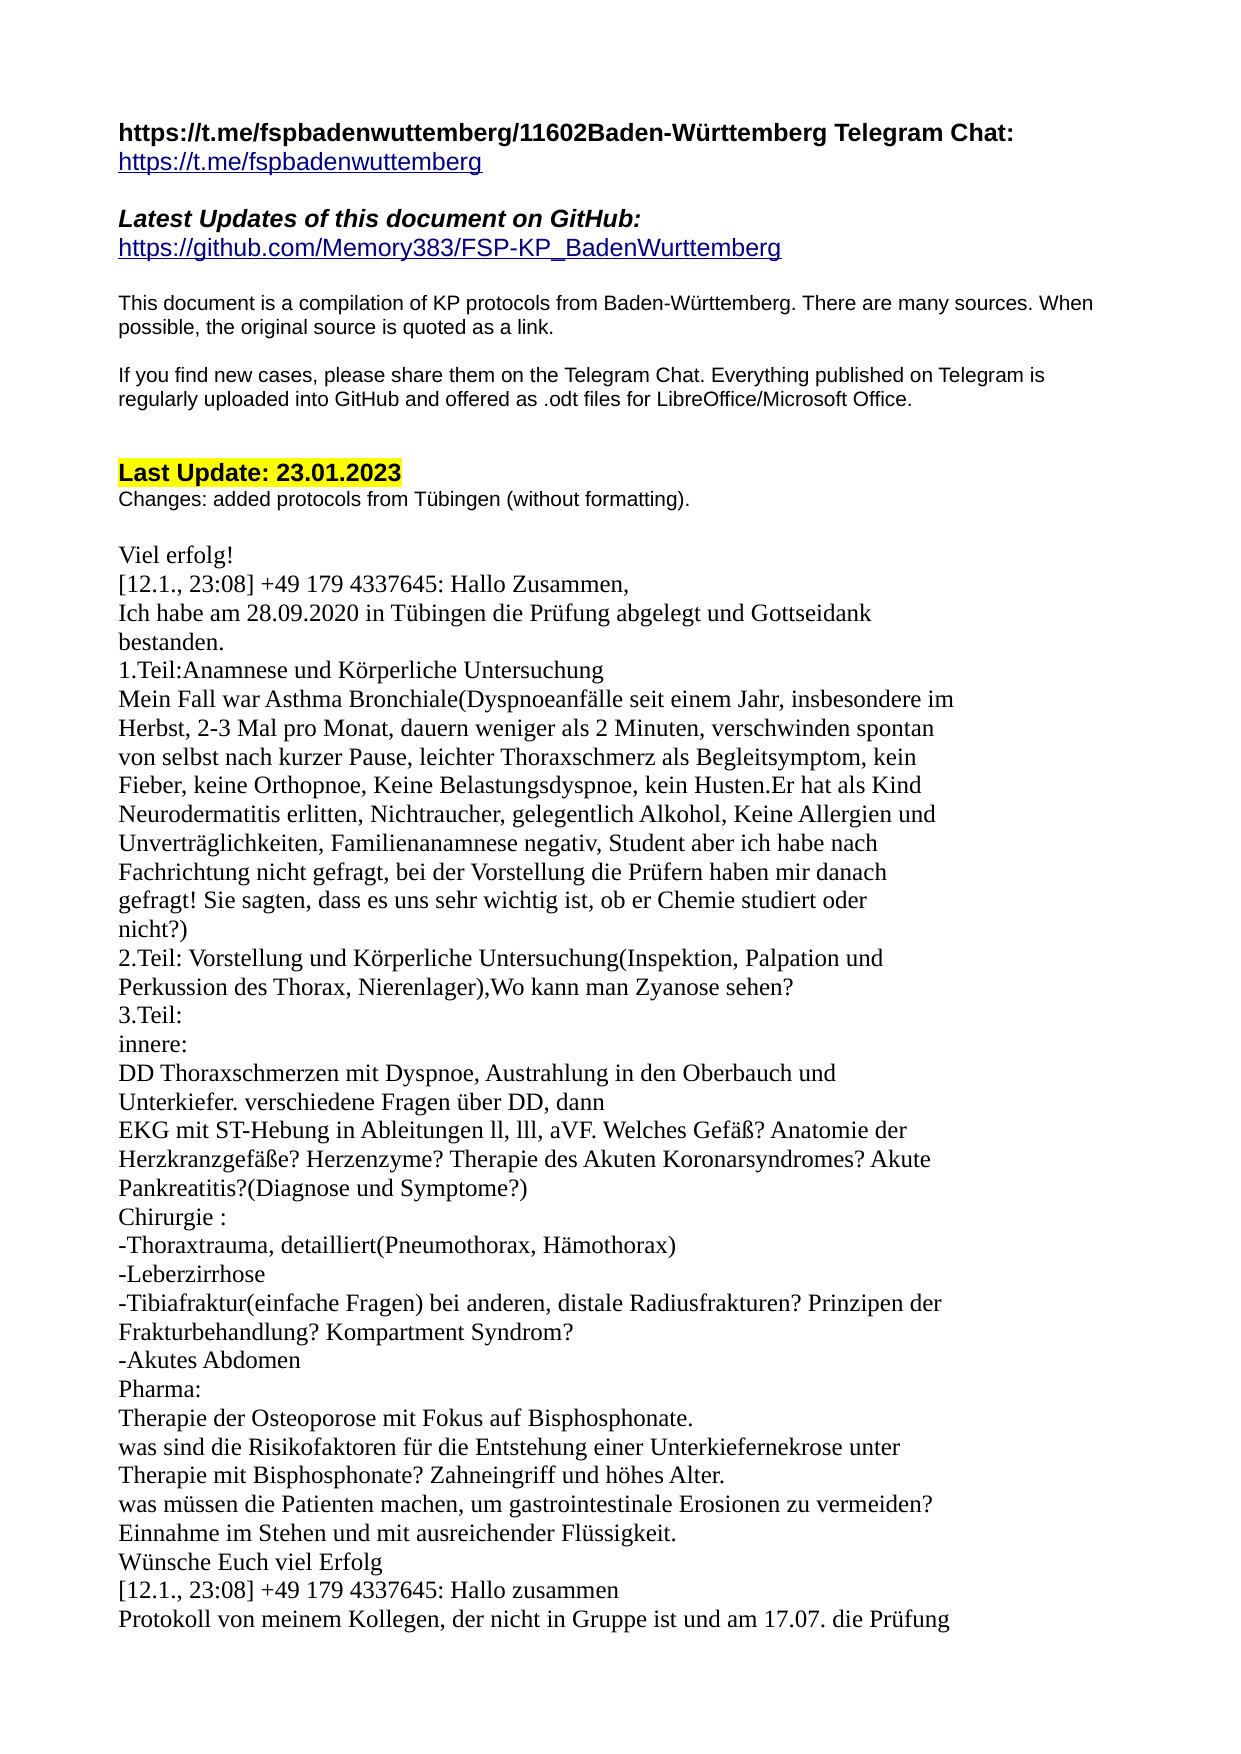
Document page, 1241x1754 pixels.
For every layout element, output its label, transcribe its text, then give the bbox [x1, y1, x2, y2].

text DD Thoraxschmerzen mit Dyspnoe, Austrahlung in den Oberbauch und [118, 1058, 1122, 1087]
text -Akutes Abdomen [118, 1346, 1122, 1374]
text Mein Fall war Asthma Bronchiale(Dyspnoeanfälle seit einem Jahr, insbesondere im [118, 684, 1122, 713]
text Herzkranzgefäße? Herzenzyme? Therapie des Akuten Koronarsyndromes? Akute [118, 1144, 1122, 1173]
text innere: [118, 1029, 1122, 1058]
text Viel erfolg! [118, 541, 1122, 569]
text Frakturbehandlung? Kompartment Syndrom? [118, 1317, 1122, 1346]
text Einnahme im Stehen und mit ausreichender Flüssigkeit. [118, 1518, 1122, 1547]
text EKG mit ST-Hebung in Ableitungen ll, lll, aVF. Welches Gefäß? Anatomie der [118, 1116, 1122, 1144]
text 2.Teil: Vorstellung und Körperliche Untersuchung(Inspektion, Palpation und [118, 943, 1122, 972]
text -Thoraxtrauma, detailliert(Pneumothorax, Hämothorax) [118, 1231, 1122, 1259]
text Unverträglichkeiten, Familienanamnese negativ, Student aber ich habe nach [118, 828, 1122, 857]
text von selbst nach kurzer Pause, leichter Thoraxschmerz als Begleitsymptom, kein [118, 742, 1122, 771]
text Pharma: [118, 1374, 1122, 1403]
text Fieber, keine Orthopnoe, Keine Belastungsdyspnoe, kein Husten.Er hat als Kind [118, 771, 1122, 799]
text gefragt! Sie sagten, dass es uns sehr wichtig ist, ob er Chemie studiert oder [118, 886, 1122, 914]
text Fachrichtung nicht gefragt, bei der Vorstellung die Prüfern haben mir danach [118, 857, 1122, 886]
text [12.1., 23:08] +49 179 4337645: Hallo zusammen [118, 1576, 1122, 1604]
text Unterkiefer. verschiedene Fragen über DD, dann [118, 1087, 1122, 1116]
text Therapie der Osteoporose mit Fokus auf Bisphosphonate. [118, 1403, 1122, 1432]
text Herbst, 2-3 Mal pro Monat, dauern weniger als 2 Minuten, verschwinden spontan [118, 713, 1122, 742]
text -Leberzirrhose [118, 1259, 1122, 1288]
text Chirurgie : [118, 1202, 1122, 1231]
text [12.1., 23:08] +49 179 4337645: Hallo Zusammen, [118, 569, 1122, 598]
text Therapie mit Bisphosphonate? Zahneingriff und höhes Alter. [118, 1461, 1122, 1489]
text Neurodermatitis erlitten, Nichtraucher, gelegentlich Alkohol, Keine Allergien und [118, 799, 1122, 828]
text bestanden. [118, 627, 1122, 656]
text Protokoll von meinem Kollegen, der nicht in Gruppe ist und am 17.07. die Prüfung [118, 1604, 1122, 1633]
text nicht?) [118, 914, 1122, 943]
text 3.Teil: [118, 1001, 1122, 1029]
text Pankreatitis?(Diagnose und Symptome?) [118, 1173, 1122, 1202]
text 1.Teil:Anamnese und Körperliche Untersuchung [118, 656, 1122, 684]
text Perkussion des Thorax, Nierenlager),Wo kann man Zyanose sehen? [118, 972, 1122, 1001]
text Wünsche Euch viel Erfolg [118, 1547, 1122, 1576]
text was sind die Risikofaktoren für die Entstehung einer Unterkiefernekrose unter [118, 1432, 1122, 1461]
text was müssen die Patienten machen, um gastrointestinale Erosionen zu vermeiden? [118, 1489, 1122, 1518]
text -Tibiafraktur(einfache Fragen) bei anderen, distale Radiusfrakturen? Prinzipen der [118, 1288, 1122, 1317]
text Ich habe am 28.09.2020 in Tübingen die Prüfung abgelegt und Gottseidank [118, 598, 1122, 627]
